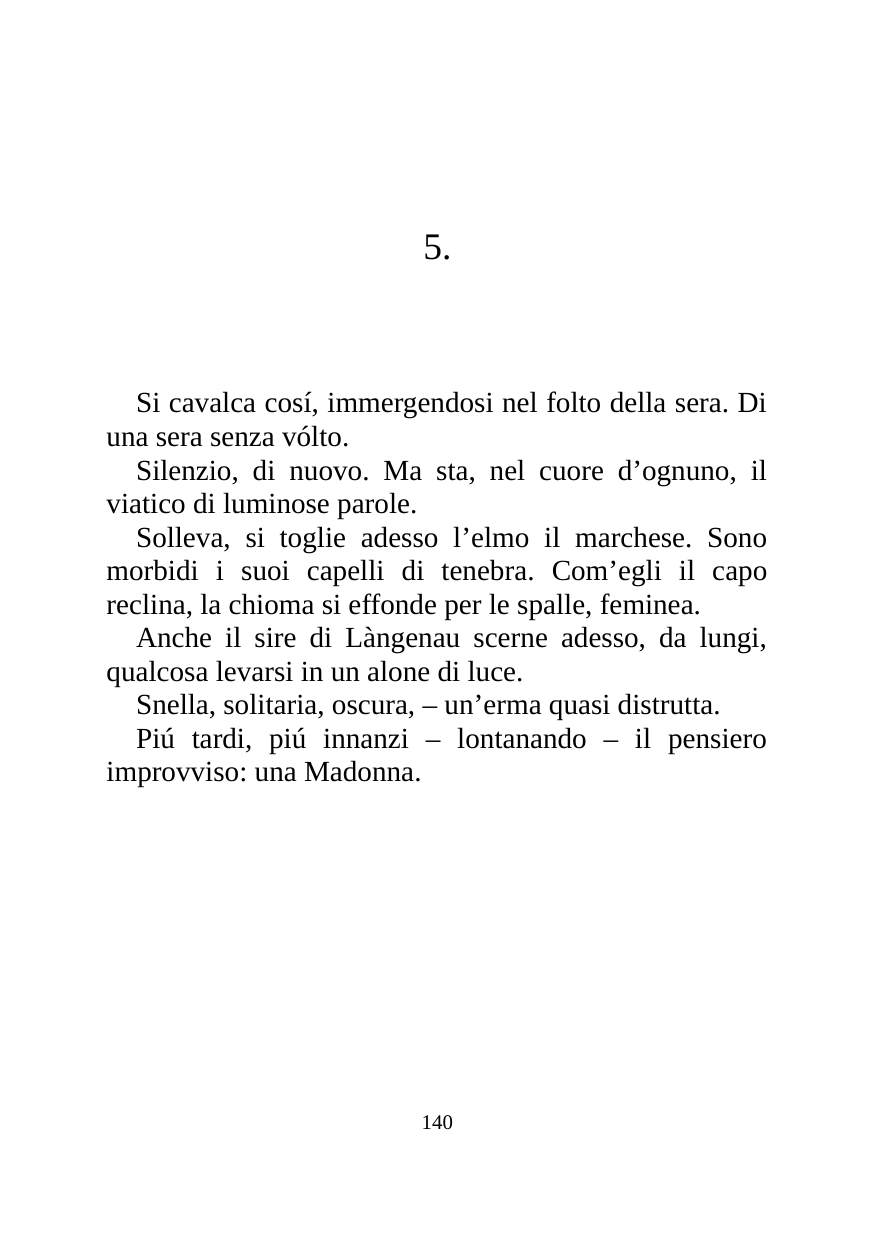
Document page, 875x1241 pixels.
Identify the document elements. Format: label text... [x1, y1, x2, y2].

text Anche il sire di Làngenau scerne adesso, da lungi, qualcosa levarsi in un alone di luce. [106, 620, 768, 687]
text Silenzio, di nuovo. Ma sta, nel cuore d’ognuno, il viatico di luminose parole. [106, 453, 768, 520]
subtitle 5. [106, 224, 768, 267]
text Snella, solitaria, oscura, – un’erma quasi distrutta. [106, 687, 768, 721]
text Piú tardi, piú innanzi – lontanando – il pensiero improvviso: una Madonna. [106, 721, 768, 788]
text Solleva, si toglie adesso l’elmo il marchese. Sono morbidi i suoi capelli di tenebra. Com’egli il capo reclina, la chioma si effonde per le spalle, feminea. [106, 520, 768, 620]
text Si cavalca cosí, immergendosi nel folto della sera. Di una sera senza vólto. [106, 386, 768, 453]
